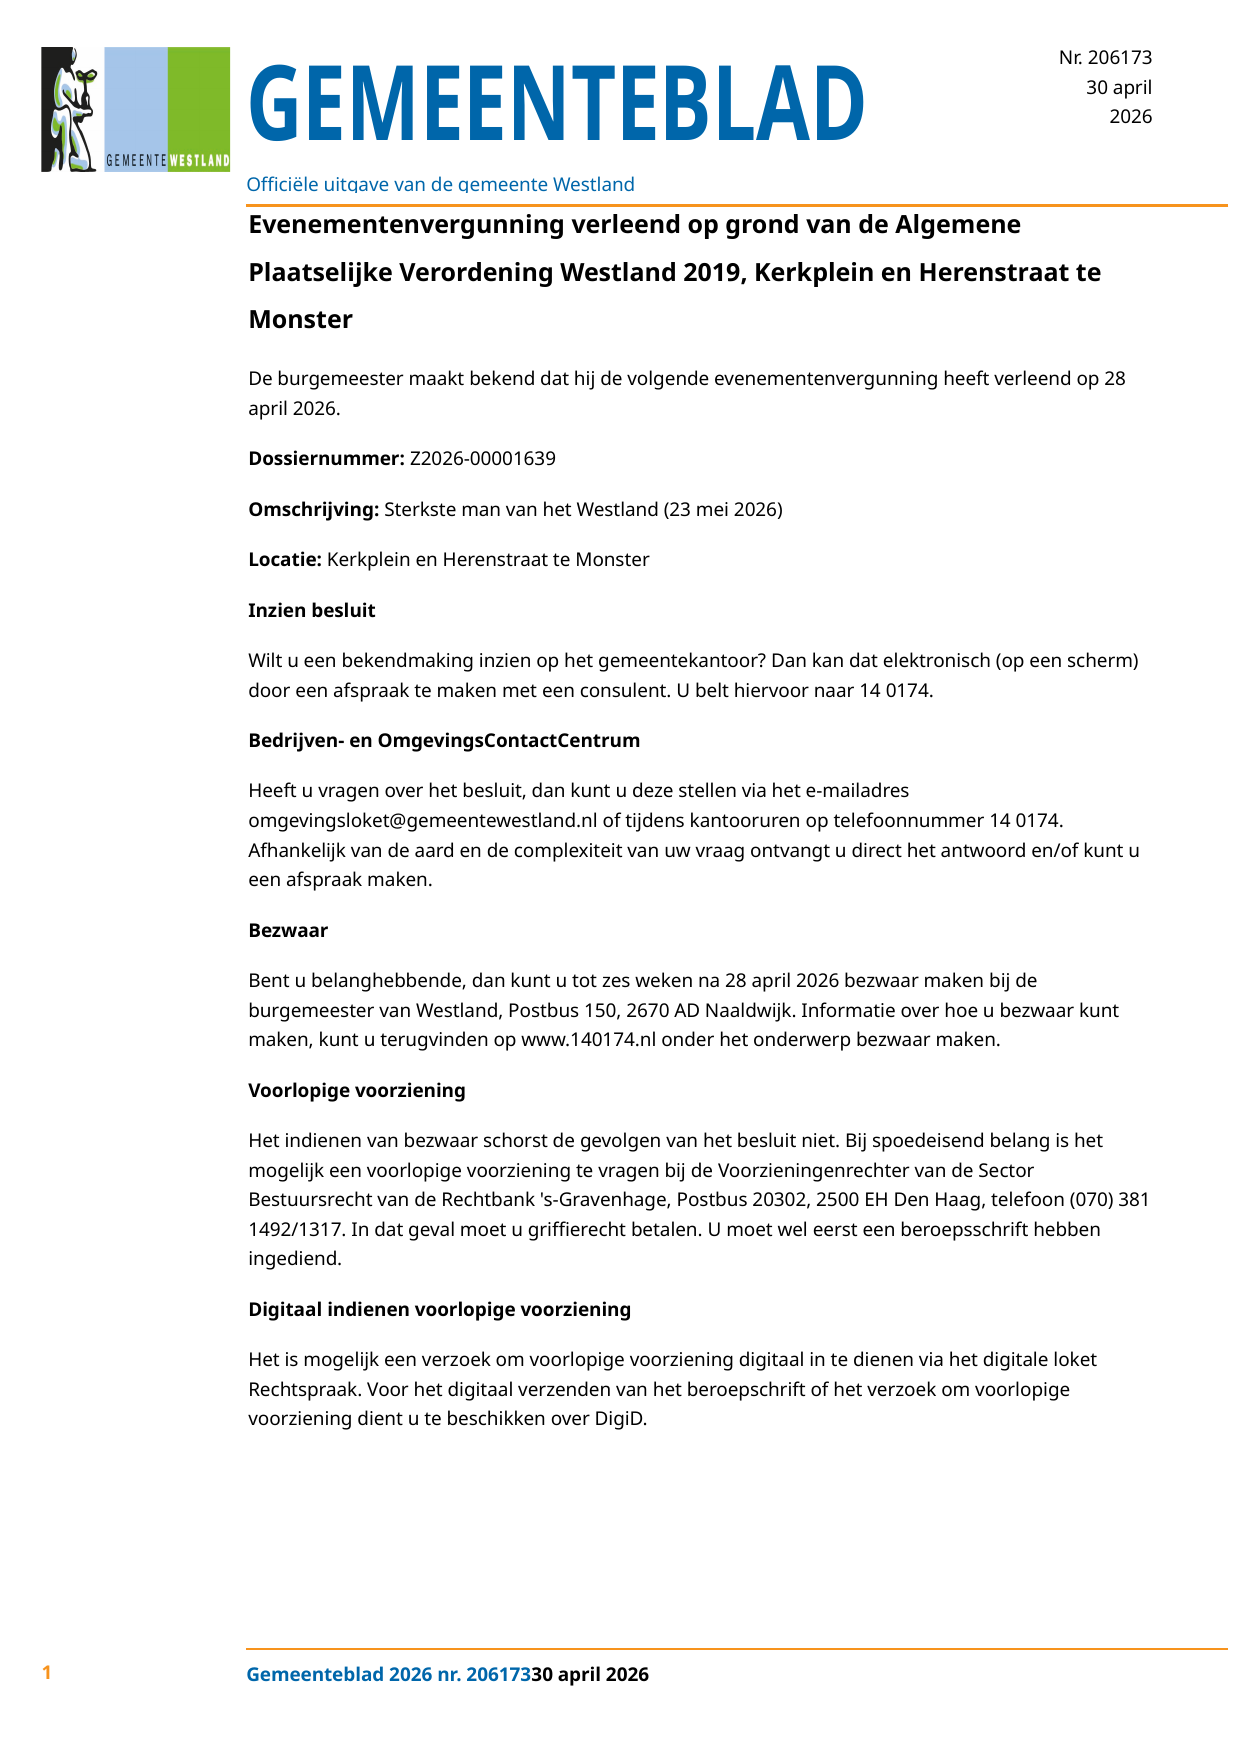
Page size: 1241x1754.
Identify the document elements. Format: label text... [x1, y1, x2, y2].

text Dossiernummer: Z2026-00001639 [248, 446, 1152, 471]
text Bezwaar [248, 917, 1152, 942]
text De burgemeester maakt bekend dat hij de volgende evenementenvergunning heeft verleend op 28 april 2026. [248, 366, 1152, 421]
text Het is mogelijk een verzoek om voorlopige voorziening digitaal in te dienen via het digitale loket Rechtspraak. Voor het digitaal verzenden van het beroepschrift of het verzoek om voorlopige voorziening dient u te beschikken over DigiD. [248, 1346, 1152, 1431]
text Evenementenvergunning verleend op grond van de Algemene Plaatselijke Verordening Westland 2019, Kerkplein en Herenstraat te Monster [248, 207, 1152, 336]
text Bedrijven- en OmgevingsContactCentrum [248, 727, 1152, 753]
text Wilt u een bekendmaking inzien op het gemeentekantoor? Dan kan dat elektronisch (op een scherm) door een afspraak te maken met een consulent. U belt hiervoor naar 14 0174. [248, 647, 1152, 702]
text Omschrijving: Sterkste man van het Westland (23 mei 2026) [248, 496, 1152, 522]
text Bent u belanghebbende, dan kunt u tot zes weken na 28 april 2026 bezwaar maken bij de burgemeester van Westland, Postbus 150, 2670 AD Naaldwijk. Informatie over hoe u bezwaar kunt maken, kunt u terugvinden op www.140174.nl onder het onderwerp bezwaar maken. [248, 967, 1152, 1052]
picture [41, 47, 231, 172]
text Locatie: Kerkplein en Herenstraat te Monster [248, 546, 1152, 572]
text Voorlopige voorziening [248, 1077, 1152, 1102]
text Inzien besluit [248, 597, 1152, 622]
text Heeft u vragen over het besluit, dan kunt u deze stellen via het e-mailadres omgevingsloket@gemeentewestland.nl of tijdens kantooruren op telefoonnummer 14 0174. Afhankelijk van de aard en de complexiteit van uw vraag ontvangt u direct het antwoord en/of kunt u een afspraak maken. [248, 778, 1152, 892]
text Digitaal indienen voorlopige voorziening [248, 1296, 1152, 1322]
text Het indienen van bezwaar schorst de gevolgen van het besluit niet. Bij spoedeisend belang is het mogelijk een voorlopige voorziening te vragen bij de Voorzieningenrechter van de Sector Bestuursrecht van de Rechtbank 's-Gravenhage, Postbus 20302, 2500 EH Den Haag, telefoon (070) 381 1492/1317. In dat geval moet u griffierecht betalen. U moet wel eerst een beroepsschrift hebben ingediend. [248, 1127, 1152, 1271]
